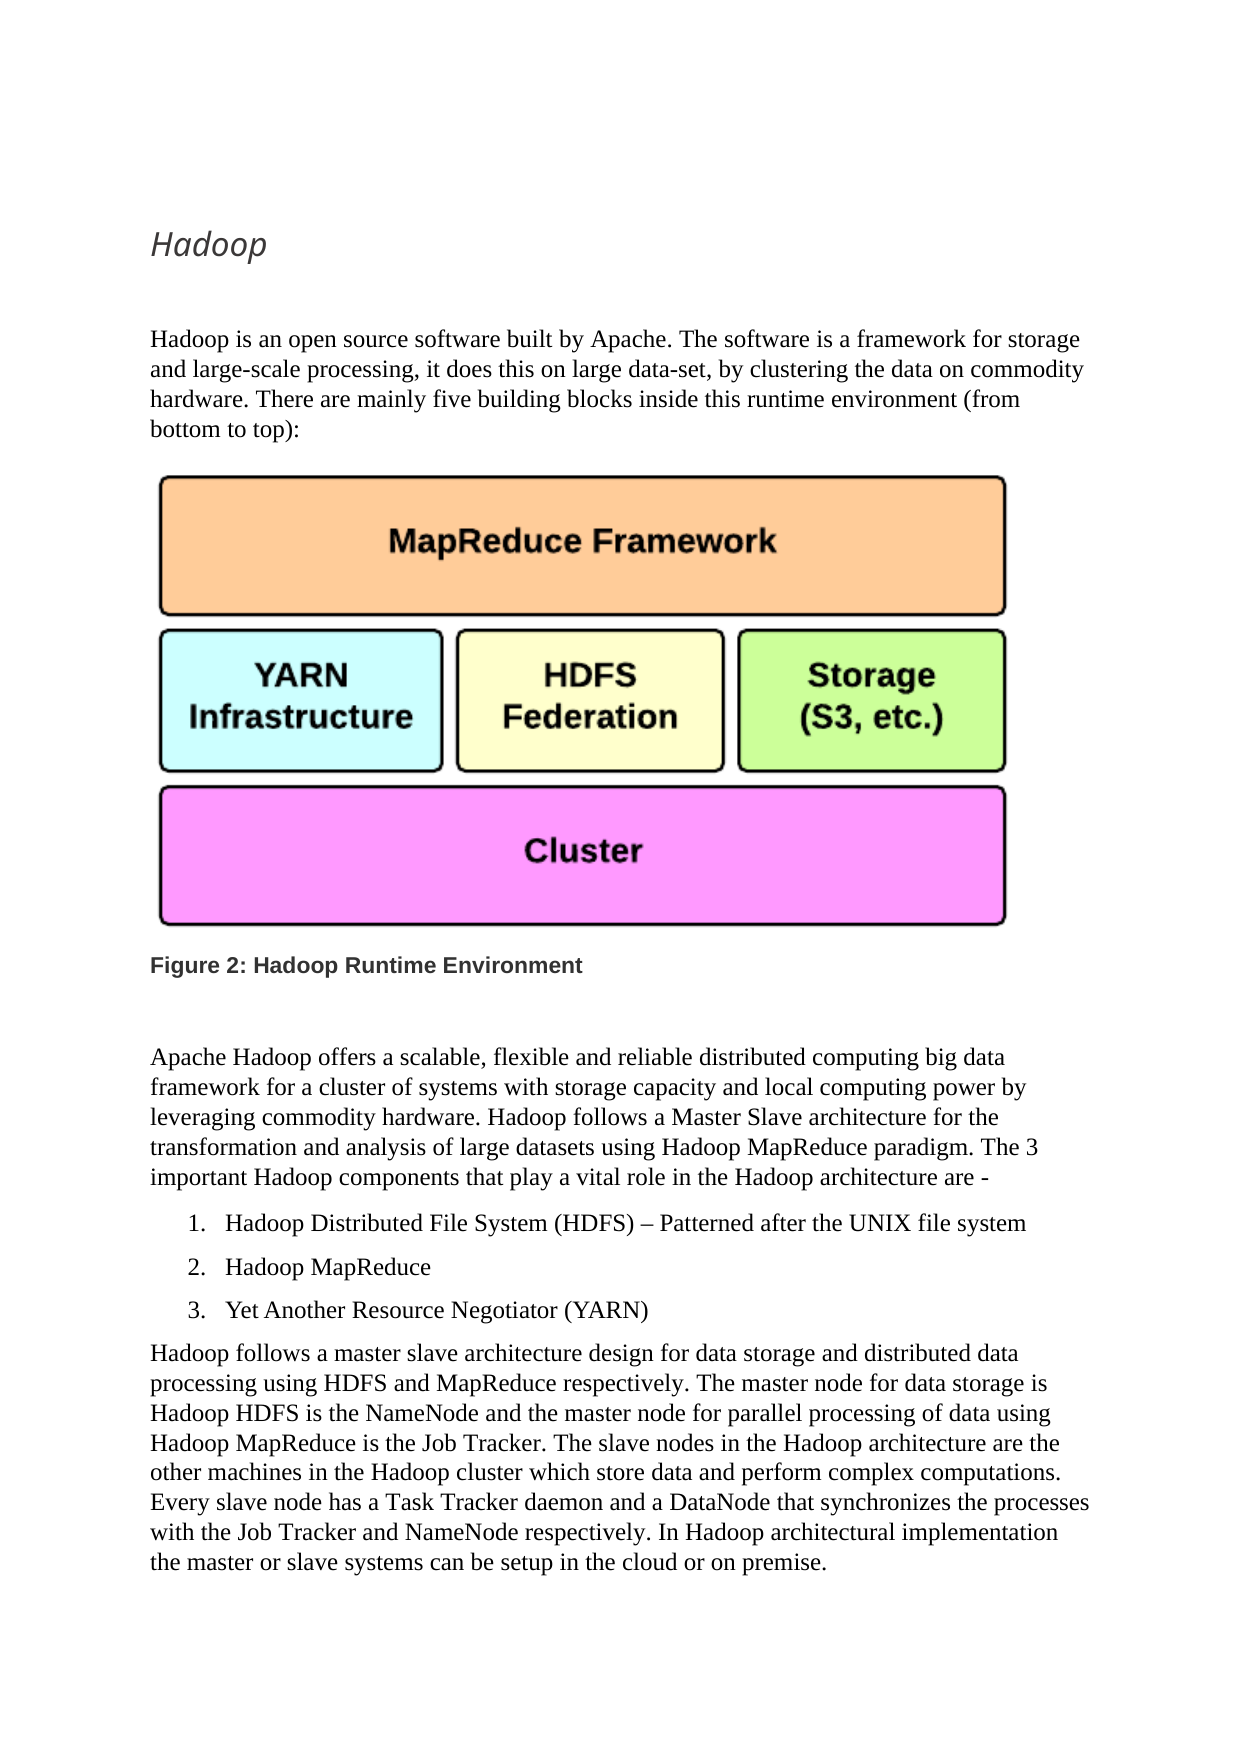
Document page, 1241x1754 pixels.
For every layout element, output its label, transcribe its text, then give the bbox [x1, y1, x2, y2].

text Apache Hadoop offers a scalable, flexible and reliable distributed computing big data framework for a cluster of systems with storage capacity and local computing power by leveraging commodity hardware. Hadoop follows a Master Slave architecture for the transformation and analysis of large datasets using Hadoop MapReduce paradigm. The 3 important Hadoop components that play a vital role in the Hadoop architecture are - [150, 1042, 1090, 1191]
text Hadoop follows a master slave architecture design for data storage and distributed data processing using HDFS and MapReduce respectively. The master node for data storage is Hadoop HDFS is the NameNode and the master node for parallel processing of data using Hadoop MapReduce is the Job Tracker. The slave nodes in the Hadoop architecture are the other machines in the Hadoop cluster which store data and perform complex computations. Every slave node has a Task Tracker daemon and a DataNode that synchronizes the processes with the Job Tracker and NameNode respectively. In Hadoop architectural implementation the master or slave systems can be setup in the cloud or on premise. [150, 1338, 1090, 1576]
list Hadoop Distributed File System (HDFS) – Patterned after the UNIX file system [187, 1208, 1090, 1237]
text Hadoop is an open source software built by Apache. The software is a framework for storage and large-scale processing, it does this on large data-set, by clustering the data on commodity hardware. There are mainly five building blocks inside this runtime environment (from bottom to top): [150, 324, 1090, 443]
list Hadoop MapReduce [187, 1252, 1090, 1280]
list Yet Another Resource Negotiator (YARN) [187, 1295, 1090, 1323]
text Figure 2: Hadoop Runtime Environment [150, 952, 1090, 978]
title Hadoop [150, 221, 1090, 266]
